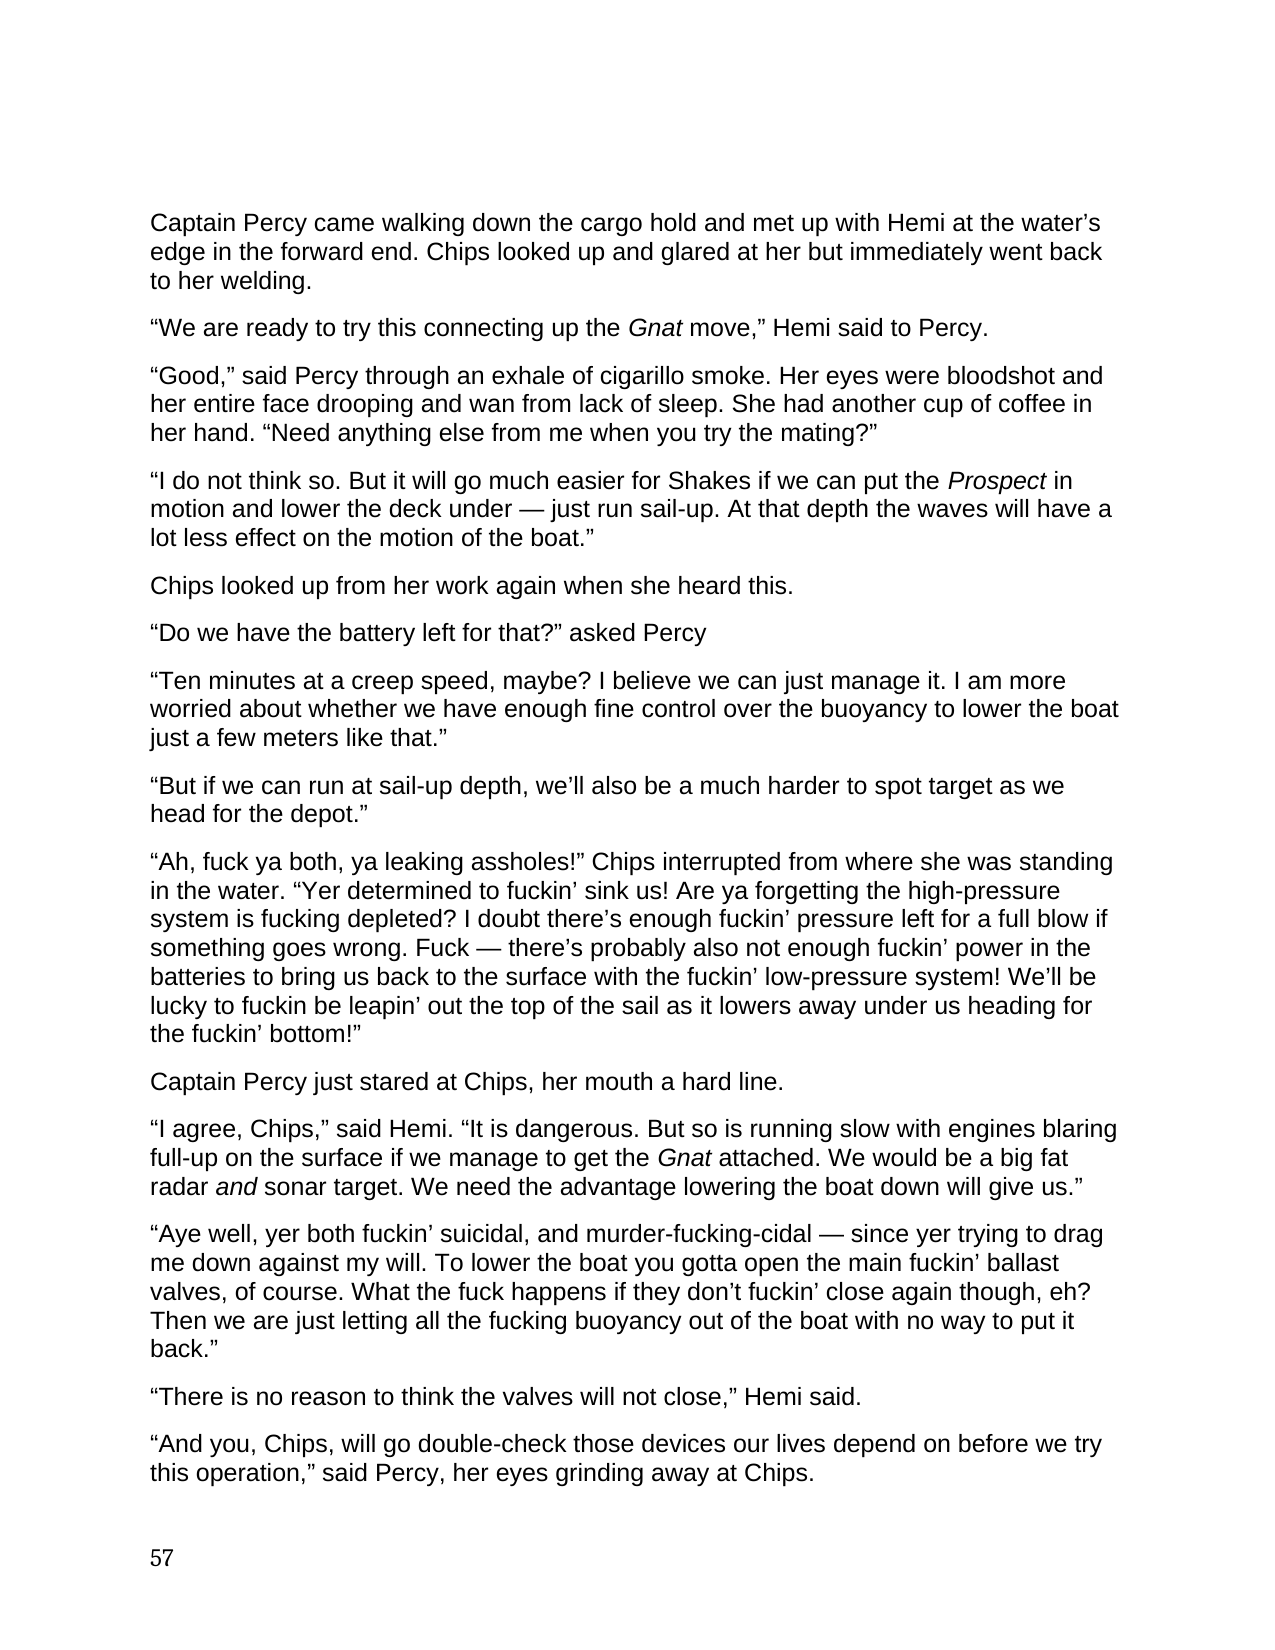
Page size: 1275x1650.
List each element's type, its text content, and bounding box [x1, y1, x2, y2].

text “Good,” said Percy through an exhale of cigarillo smoke. Her eyes were bloodshot and her entire face drooping and wan from lack of sleep. She had another cup of coffee in her hand. “Need anything else from me when you try the mating?” [150, 361, 1125, 447]
text “I do not think so. But it will go much easier for Shakes if we can put the Prospect in motion and lower the deck under — just run sail-up. At that depth the waves will have a lot less effect on the motion of the boat.” [150, 466, 1125, 552]
text “We are ready to try this connecting up the Gnat move,” Hemi said to Percy. [150, 313, 1125, 342]
text “Do we have the battery left for that?” asked Percy [150, 618, 1125, 647]
text “I agree, Chips,” said Hemi. “It is dangerous. But so is running slow with engines blaring full-up on the surface if we manage to get the Gnat attached. We would be a big fat radar and sonar target. We need the advantage lowering the boat down will give us.” [150, 1114, 1125, 1201]
text “Ten minutes at a creep speed, maybe? I believe we can just manage it. I am more worried about whether we have enough fine control over the buoyancy to lower the boat just a few meters like that.” [150, 666, 1125, 752]
text Chips looked up from her work again when she heard this. [150, 571, 1125, 599]
text “And you, Chips, will go double-check those devices our lives depend on before we try this operation,” said Percy, her eyes grinding away at Chips. [150, 1429, 1125, 1487]
text “Aye well, yer both fuckin’ suicidal, and murder-fucking-cidal — since yer trying to drag me down against my will. To lower the boat you gotta open the main fuckin’ ballast valves, of course. What the fuck happens if they don’t fuckin’ close again though, eh? Then we are just letting all the fucking buoyancy out of the boat with no way to put it back.” [150, 1219, 1125, 1363]
text Captain Percy just stared at Chips, her mouth a hard line. [150, 1067, 1125, 1096]
text “But if we can run at sail-up depth, we’ll also be a much harder to spot target as we head for the depot.” [150, 771, 1125, 828]
text “There is no reason to think the valves will not close,” Hemi said. [150, 1382, 1125, 1411]
text “Ah, fuck ya both, ya leaking assholes!” Chips interrupted from where she was standing in the water. “Yer determined to fuckin’ sink us! Are ya forgetting the high-pressure system is fucking depleted? I doubt there’s enough fuckin’ pressure left for a full blow if something goes wrong. Fuck — there’s probably also not enough fuckin’ power in the batteries to bring us back to the surface with the fuckin’ low-pressure system! We’ll be lucky to fuckin be leapin’ out the top of the sail as it lowers away under us heading for the fuckin’ bottom!” [150, 847, 1125, 1048]
text Captain Percy came walking down the cargo hold and met up with Hemi at the water’s edge in the forward end. Chips looked up and glared at her but immediately went back to her welding. [150, 208, 1125, 294]
